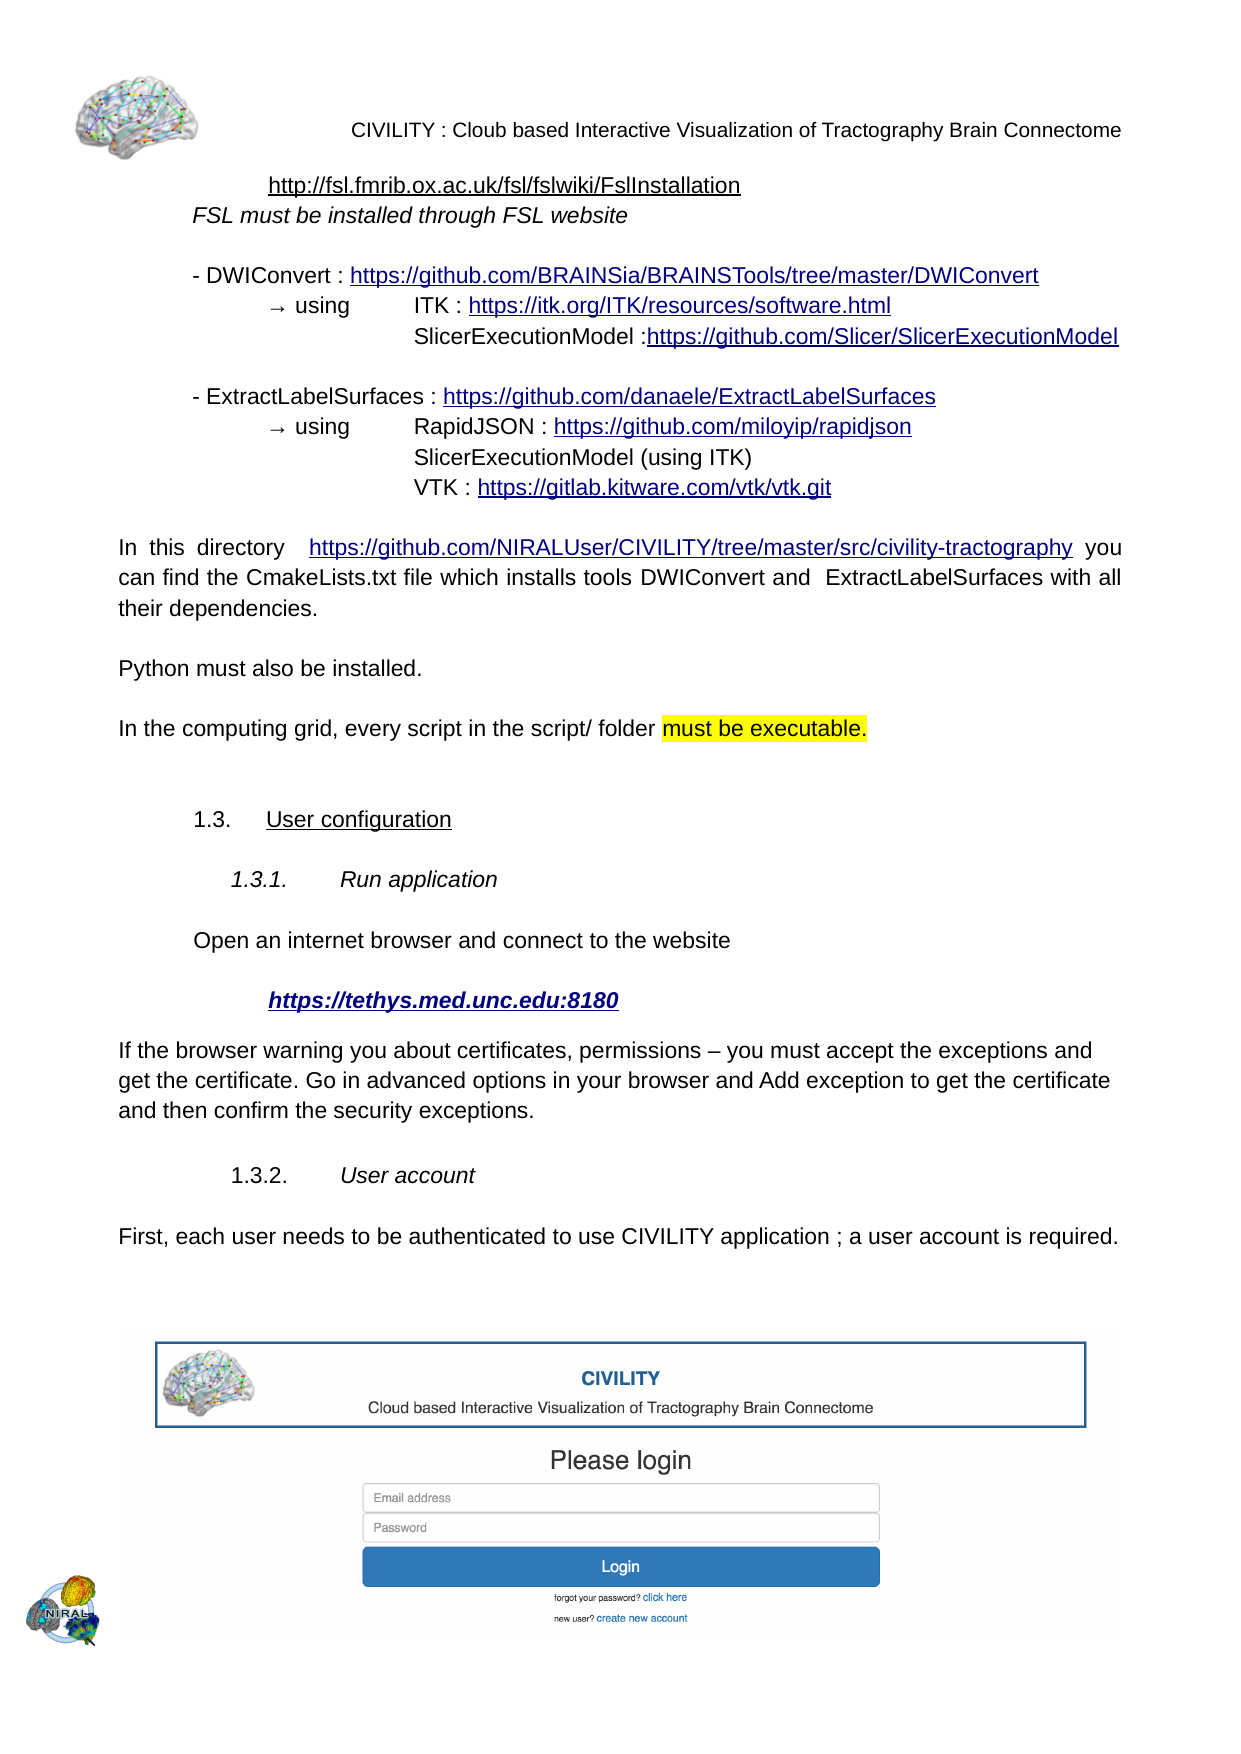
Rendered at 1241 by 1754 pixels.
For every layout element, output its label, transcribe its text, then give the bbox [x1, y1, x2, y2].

text First, each user needs to be authenticated to use CIVILITY application ; a user account is required. [118, 1223, 1122, 1249]
text Python must also be installed. [118, 655, 1122, 681]
text → using ITK : https://itk.org/ITK/resources/software.html [118, 292, 1122, 319]
text If the browser warning you about certificates, permissions – you must accept the exceptions and get the certificate. Go in advanced options in your browser and Add exception to get the certificate and then confirm the security exceptions. [118, 1037, 1122, 1123]
text In the computing grid, every script in the script/ folder must be executable. [118, 715, 1122, 742]
text - DWIConvert : https://github.com/BRAINSia/BRAINSTools/tree/master/DWIConvert [118, 262, 1122, 288]
text In this directory https://github.com/NIRALUser/CIVILITY/tree/master/src/civility-tractography you can find the CmakeLists.txt file which installs tools DWIConvert and ExtractLabelSurfaces with all their dependencies. [118, 534, 1122, 621]
list http://fsl.fmrib.ox.ac.uk/fsl/fslwiki/FslInstallation [231, 172, 1122, 198]
list Open an internet browser and connect to the website [156, 927, 1122, 953]
list https://tethys.med.unc.edu:8180 [231, 987, 1122, 1013]
text SlicerExecutionModel (using ITK) [118, 443, 1122, 470]
text → using RapidJSON : https://github.com/miloyip/rapidjson [118, 413, 1122, 439]
text - ExtractLabelSurfaces : https://github.com/danaele/ExtractLabelSurfaces [118, 383, 1122, 409]
list User configuration [193, 806, 1122, 832]
text FSL must be installed through FSL website [118, 202, 1122, 228]
picture [68, 69, 203, 165]
text VTK : https://gitlab.kitware.com/vtk/vtk.git [118, 474, 1122, 500]
text SlicerExecutionModel :https://github.com/Slicer/SlicerExecutionModel [118, 323, 1122, 349]
picture [118, 1323, 1123, 1639]
list User account [231, 1162, 1122, 1188]
list Run application [231, 866, 1122, 893]
picture [17, 1559, 114, 1663]
